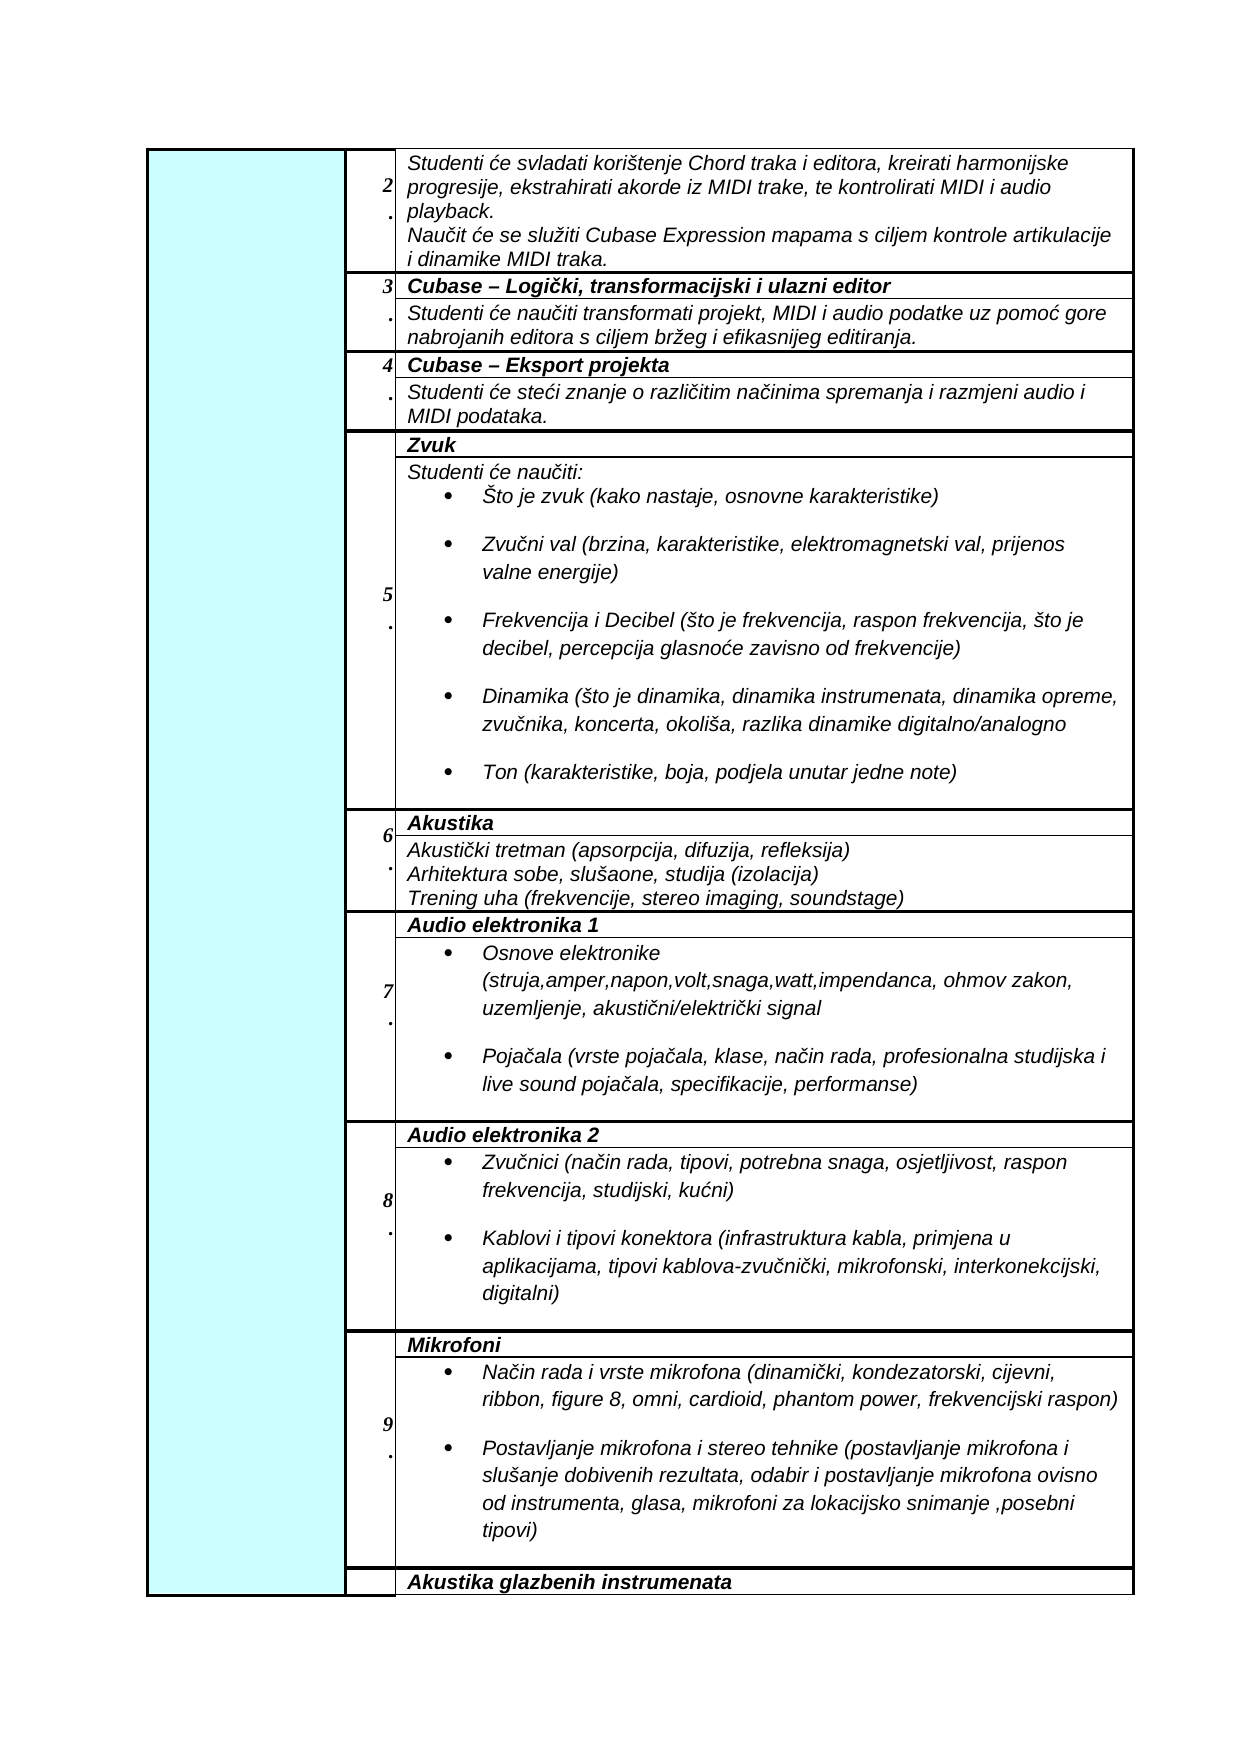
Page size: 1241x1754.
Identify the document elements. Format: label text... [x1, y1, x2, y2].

table_cell Cubase – Eksport projekta [396, 353, 1132, 377]
table_cell Studenti će naučiti: Što je zvuk (kako nastaje, osnovne karakteristike) Zvučni val (brzina, karakteristike, elektromagnetski val, prijenos valne energije) Frekvencija i Decibel (što je frekvencija, raspon frekvencija, što je decibel, percepcija glasnoće zavisno od frekvencije) Dinamika (što je dinamika, dinamika instrumenata, dinamika opreme, zvučnika, koncerta, okoliša, razlika dinamike digitalno/analogno Ton (karakteristike, boja, podjela unutar jedne note) [396, 458, 1132, 808]
table_cell Akustika [396, 811, 1132, 835]
table_cell [347, 353, 395, 429]
table_cell Mikrofoni [396, 1333, 1132, 1356]
table_cell [149, 151, 344, 1593]
table_cell Studenti će steći znanje o različitim načinima spremanja i razmjeni audio i MIDI podataka. [396, 378, 1132, 429]
table_cell Akustički tretman (apsorpcija, difuzija, refleksija) Arhitektura sobe, slušaone, studija (izolacija) Trening uha (frekvencije, stereo imaging, soundstage) [396, 836, 1132, 910]
table_cell [347, 1570, 395, 1593]
table_cell Osnove elektronike (struja,amper,napon,volt,snaga,watt,impendanca, ohmov zakon, uzemljenje, akustični/električki signal Pojačala (vrste pojačala, klase, način rada, profesionalna studijska i live sound pojačala, specifikacije, performanse) [396, 938, 1132, 1120]
table_cell Studenti će svladati korištenje Chord traka i editora, kreirati harmonijske progresije, ekstrahirati akorde iz MIDI trake, te kontrolirati MIDI i audio playback. Naučit će se služiti Cubase Expression mapama s ciljem kontrole artikulacije i dinamike MIDI traka. [396, 149, 1132, 271]
table_cell [347, 274, 395, 350]
table_cell [347, 1333, 395, 1566]
table_cell Zvučnici (način rada, tipovi, potrebna snaga, osjetljivost, raspon frekvencija, studijski, kućni) Kablovi i tipovi konektora (infrastruktura kabla, primjena u aplikacijama, tipovi kablova-zvučnički, mikrofonski, interkonekcijski, digitalni) [396, 1148, 1132, 1329]
table_cell [347, 433, 395, 808]
table_cell [347, 1123, 395, 1329]
table_cell Studenti će naučiti transformati projekt, MIDI i audio podatke uz pomoć gore nabrojanih editora s ciljem bržeg i efikasnijeg editiranja. [396, 299, 1132, 350]
table_cell [347, 811, 395, 910]
table_cell [347, 913, 395, 1120]
table_cell Audio elektronika 1 [396, 913, 1132, 937]
table_cell Akustika glazbenih instrumenata [396, 1570, 1132, 1593]
table_cell Zvuk [396, 433, 1132, 456]
table_cell Audio elektronika 2 [396, 1123, 1132, 1147]
table_cell [347, 151, 395, 271]
table_cell Način rada i vrste mikrofona (dinamički, kondezatorski, cijevni, ribbon, figure 8, omni, cardioid, phantom power, frekvencijski raspon) Postavljanje mikrofona i stereo tehnike (postavljanje mikrofona i slušanje dobivenih rezultata, odabir i postavljanje mikrofona ovisno od instrumenta, glasa, mikrofoni za lokacijsko snimanje ,posebni tipovi) [396, 1358, 1132, 1566]
table_cell Cubase – Logički, transformacijski i ulazni editor [396, 274, 1132, 298]
